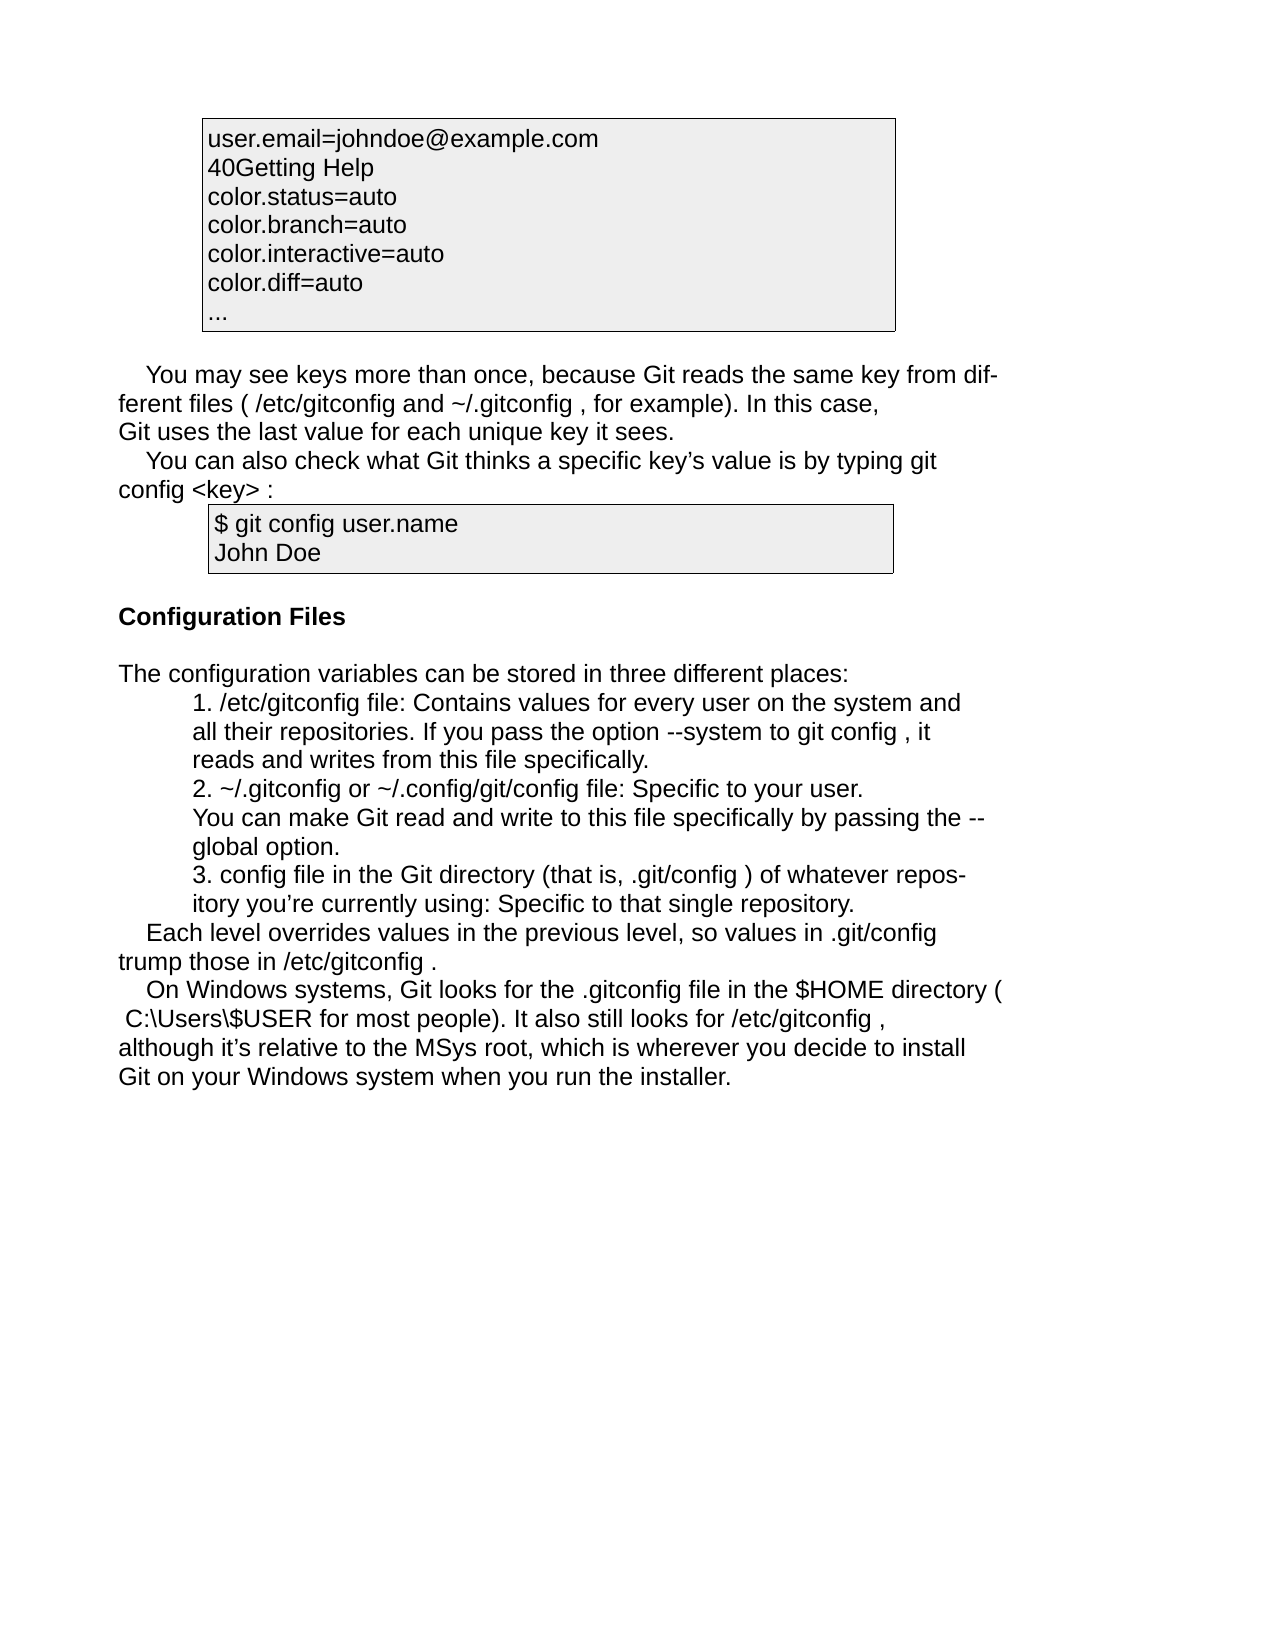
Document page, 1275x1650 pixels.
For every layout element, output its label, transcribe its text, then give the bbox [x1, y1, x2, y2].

table_header user.email=johndoe@example.com 40Getting Help color.status=auto color.branch=auto color.interactive=auto color.diff=auto ... [203, 119, 895, 331]
text You may see keys more than once, because Git reads the same key from dif- [118, 360, 1157, 388]
text all their repositories. If you pass the option --system to git config , it [192, 716, 1157, 745]
text Each level overrides values in the previous level, so values in .git/config [118, 918, 1157, 946]
text trump those in /etc/gitconfig . [118, 946, 1157, 975]
text global option. [192, 831, 1157, 860]
text Configuration Files [118, 601, 1157, 630]
text You can make Git read and write to this file specifically by passing the -- [192, 803, 1157, 831]
text You can also check what Git thinks a specific key’s value is by typing git [118, 446, 1157, 475]
text reads and writes from this file specifically. [192, 745, 1157, 774]
text config <key> : [118, 475, 1157, 503]
text 2. ~/.gitconfig or ~/.config/git/config file: Specific to your user. [192, 774, 1157, 803]
text 1. /etc/gitconfig file: Contains values for every user on the system and [192, 688, 1157, 716]
text Git uses the last value for each unique key it sees. [118, 417, 1157, 446]
text 3. config file in the Git directory (that is, .git/config ) of whatever repos- [192, 860, 1157, 889]
text itory you’re currently using: Specific to that single repository. [192, 889, 1157, 918]
text C:\Users\$USER for most people). It also still looks for /etc/gitconfig , [118, 1004, 1157, 1033]
text Git on your Windows system when you run the installer. [118, 1061, 1157, 1090]
text On Windows systems, Git looks for the .gitconfig file in the $HOME directory ( [118, 975, 1157, 1004]
text although it’s relative to the MSys root, which is wherever you decide to install [118, 1033, 1157, 1061]
text The configuration variables can be stored in three different places: [118, 659, 1157, 688]
table_header $ git config user.name John Doe [209, 505, 893, 573]
text ferent files ( /etc/gitconfig and ~/.gitconfig , for example). In this case, [118, 388, 1157, 417]
